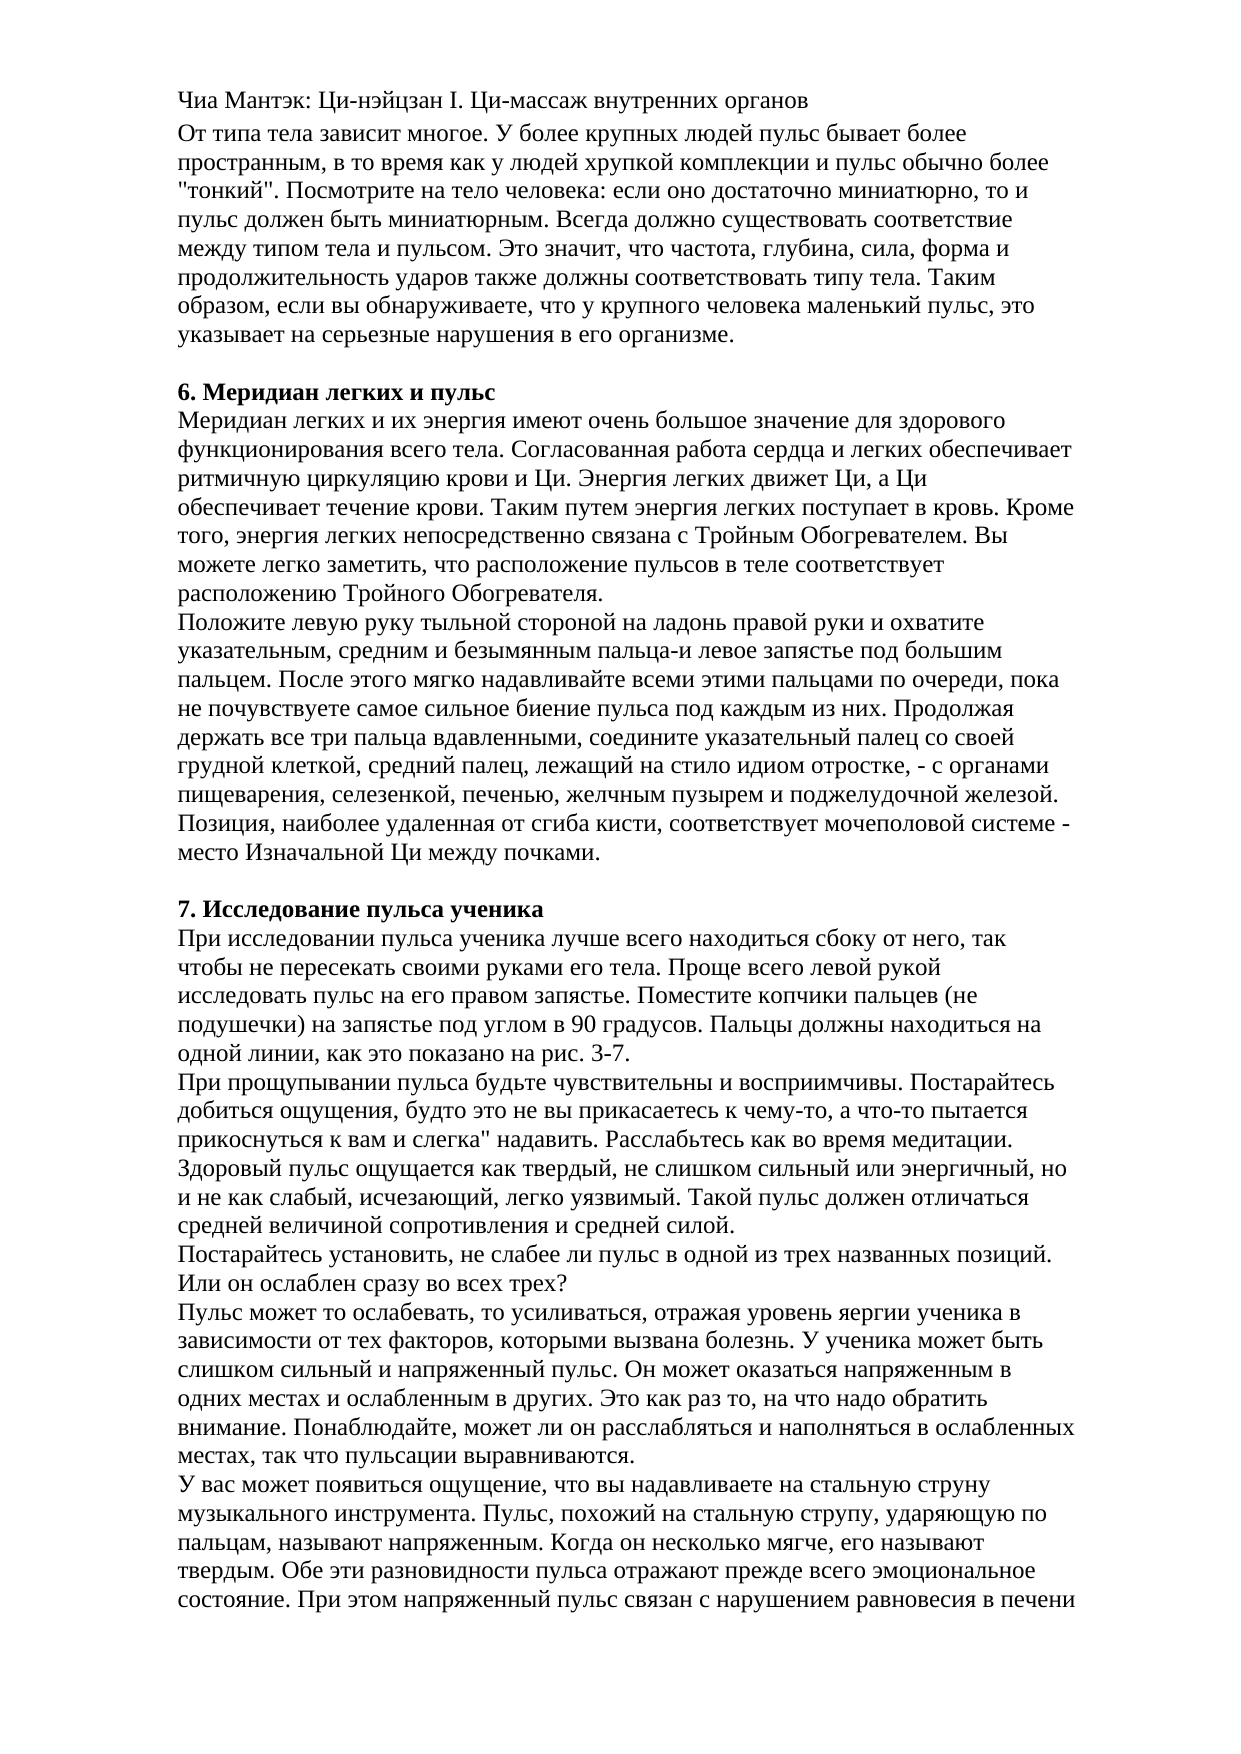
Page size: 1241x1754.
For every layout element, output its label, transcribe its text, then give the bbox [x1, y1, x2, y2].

text От типа тела зависит многое. У более крупных людей пульс бывает более пространным, в то время как у людей хрупкой комплекции и пульс обычно более "тонкий". Посмотрите на тело человека: если оно достаточно миниатюрно, то и пульс должен быть миниатюрным. Всегда должно существовать соответствие между типом тела и пульсом. Это значит, что частота, глубина, сила, форма и продолжительность ударов также должны соответствовать типу тела. Таким образом, если вы обнаруживаете, что у крупного человека маленький пульс, это указывает на серьезные нарушения в его организме. 6. Меридиан легких и пульс Меридиан легких и их энергия имеют очень большое значение для здорового функционирования всего тела. Согласованная работа сердца и легких обеспечивает ритмичную циркуляцию крови и Ци. Энергия легких движет Ци, а Ци обеспечивает течение крови. Таким путем энергия легких поступает в кровь. Кроме того, энергия легких непосредственно связана с Тройным Обогревателем. Вы можете легко заметить, что расположение пульсов в теле соответствует расположению Тройного Обогревателя. Положите левую руку тыльной стороной на ладонь правой руки и охватите указательным, средним и безымянным пальца-и левое запястье под большим пальцем. После этого мягко надавливайте всеми этими пальцами по очереди, пока не почувствуете самое сильное биение пульса под каждым из них. Продолжая держать все три пальца вдавленными, соедините указательный палец со своей грудной клеткой, средний палец, лежащий на стило идиом отростке, - с органами пищеварения, селезенкой, печенью, желчным пузырем и поджелудочной железой. Позиция, наиболее удаленная от сгиба кисти, соответствует мочеполовой системе - место Изначальной Ци между почками. 7. Исследование пульса ученика При исследовании пульса ученика лучше всего находиться сбоку от него, так чтобы не пересекать своими руками его тела. Проще всего левой рукой исследовать пульс на его правом запястье. Поместите копчики пальцев (не подушечки) на запястье под углом в 90 градусов. Пальцы должны находиться на одной линии, как это показано на рис. 3-7. При прощупывании пульса будьте чувствительны и восприимчивы. Постарайтесь добиться ощущения, будто это не вы прикасаетесь к чему-то, а что-то пытается прикоснуться к вам и слегка" надавить. Расслабьтесь как во время медитации. Здоровый пульс ощущается как твердый, не слишком сильный или энергичный, но и не как слабый, исчезающий, легко уязвимый. Такой пульс должен отличаться средней величиной сопротивления и средней силой. Постарайтесь установить, не слабее ли пульс в одной из трех названных позиций. Или он ослаблен сразу во всех трех? Пульс может то ослабевать, то усиливаться, отражая уровень яергии ученика в зависимости от тех факторов, которыми вызвана болезнь. У ученика может быть слишком сильный и напряженный пульс. Он может оказаться напряженным в одних местах и ослабленным в других. Это как раз то, на что надо обратить внимание. Понаблюдайте, может ли он расслабляться и наполняться в ослабленных местах, так что пульсации выравниваются. У вас может появиться ощущение, что вы надавливаете на стальную струну музыкального инструмента. Пульс, похожий на стальную струпу, ударяющую по пальцам, называют напряженным. Когда он несколько мягче, его называют твердым. Обе эти разновидности пульса отражают прежде всего эмоциональное состояние. При этом напряженный пульс связан с нарушением равновесия в печени [177, 118, 1076, 1613]
